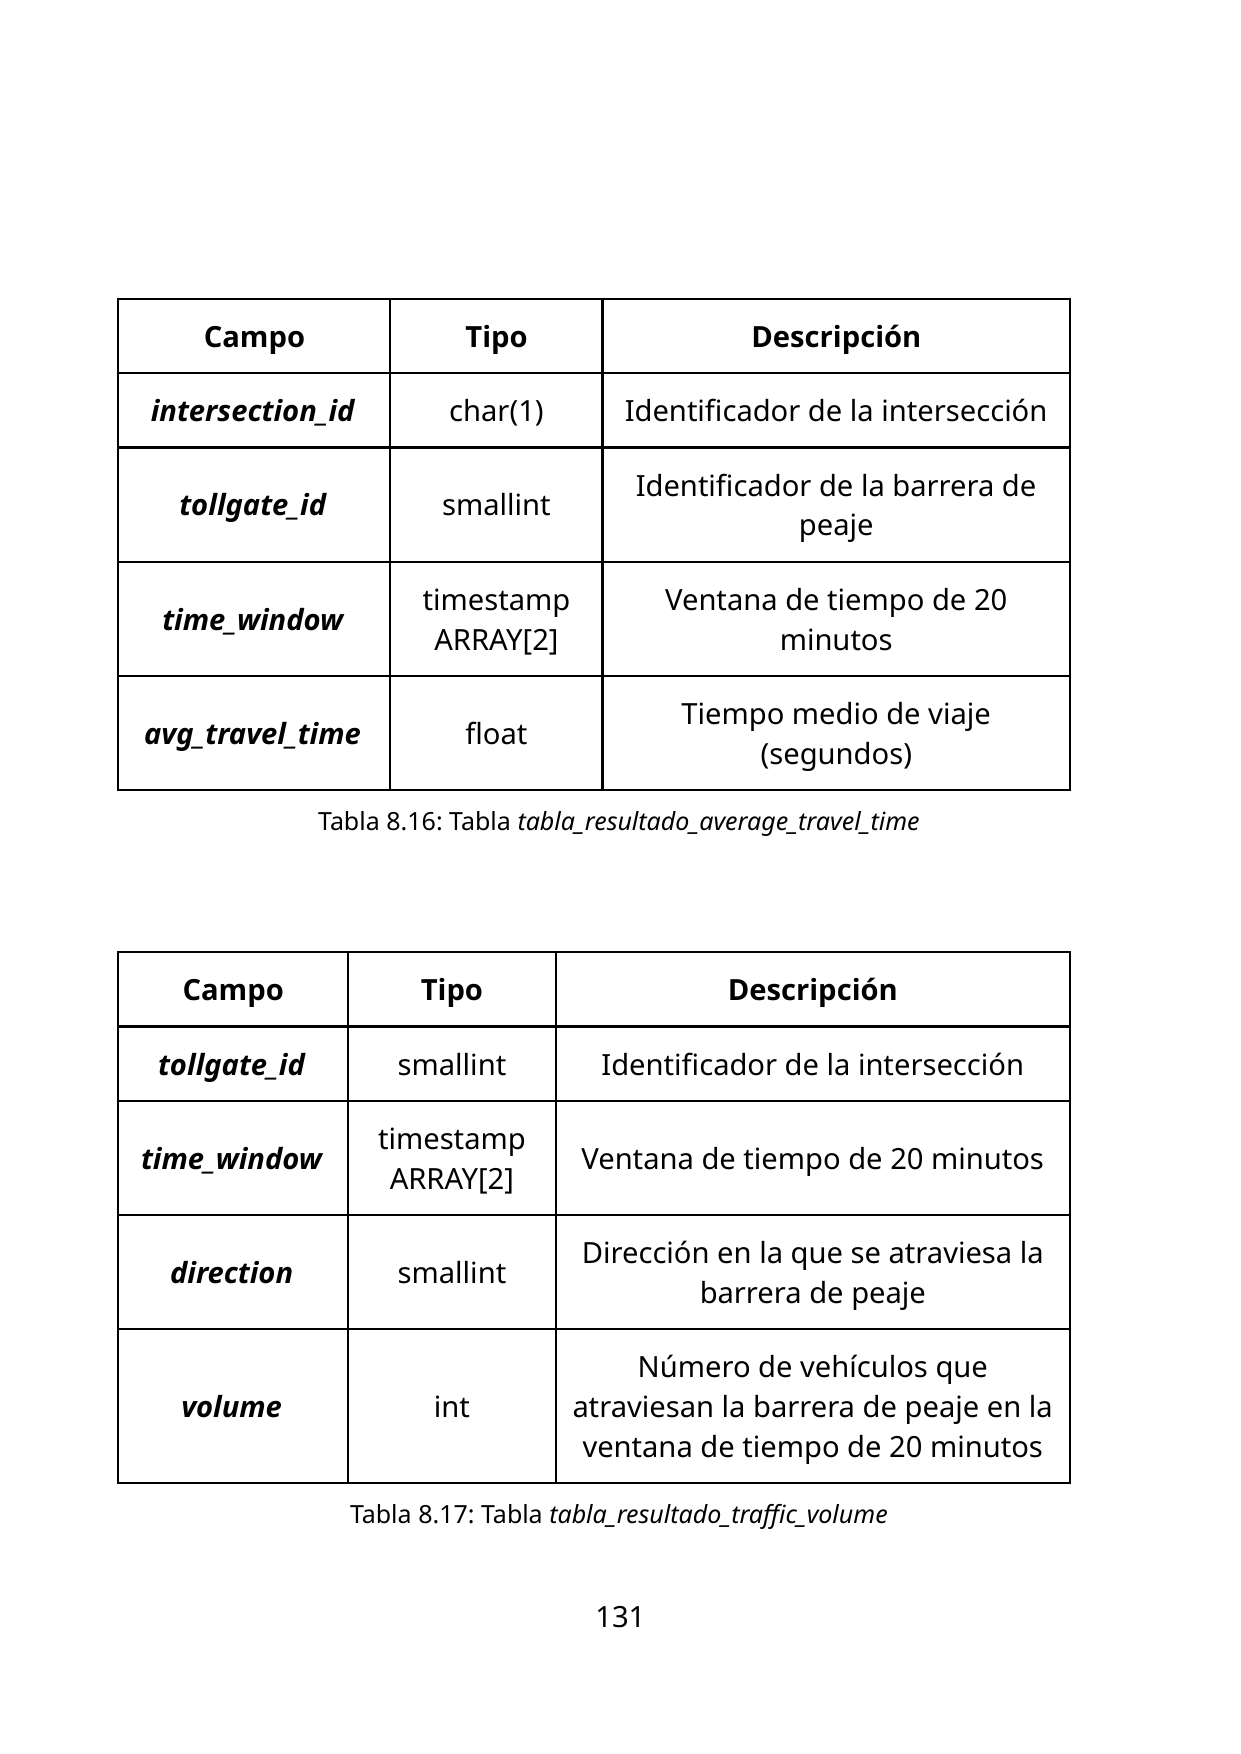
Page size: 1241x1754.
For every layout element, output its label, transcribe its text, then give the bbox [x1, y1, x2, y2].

table_cell time_window [119, 1102, 347, 1214]
table_cell volume [119, 1330, 347, 1482]
table_cell smallint [349, 1216, 555, 1328]
table_cell Número de vehículos que atraviesan la barrera de peaje en la ventana de tiempo de 20 minutos [557, 1330, 1069, 1482]
table_cell direction [119, 1216, 347, 1328]
table_cell Identificador de la barrera de peaje [604, 449, 1069, 561]
table_cell Tiempo medio de viaje (segundos) [604, 677, 1069, 789]
table_header Tipo [349, 953, 555, 1025]
table_cell float [391, 677, 601, 789]
table_cell intersection_id [119, 374, 389, 446]
table_cell int [349, 1330, 555, 1482]
text Tabla 8.16: Tabla tabla_resultado_average_travel_time [118, 803, 1122, 838]
table_cell Ventana de tiempo de 20 minutos [604, 563, 1069, 675]
table_cell Dirección en la que se atraviesa la barrera de peaje [557, 1216, 1069, 1328]
table_cell avg_travel_time [119, 677, 389, 789]
table_header Campo [119, 953, 347, 1025]
table_cell tollgate_id [119, 1028, 347, 1100]
table_header Descripción [557, 953, 1069, 1025]
table_header Campo [119, 300, 389, 372]
table_header Descripción [604, 300, 1069, 372]
table_header Tipo [391, 300, 601, 372]
table_cell Ventana de tiempo de 20 minutos [557, 1102, 1069, 1214]
table_cell smallint [349, 1028, 555, 1100]
table_cell Identificador de la intersección [604, 374, 1069, 446]
table_cell smallint [391, 449, 601, 561]
table_cell time_window [119, 563, 389, 675]
table_cell tollgate_id [119, 449, 389, 561]
table_cell timestamp ARRAY[2] [391, 563, 601, 675]
table_cell timestamp ARRAY[2] [349, 1102, 555, 1214]
table_cell Identificador de la intersección [557, 1028, 1069, 1100]
text Tabla 8.17: Tabla tabla_resultado_traffic_volume [118, 1497, 1122, 1531]
table_cell char(1) [391, 374, 601, 446]
